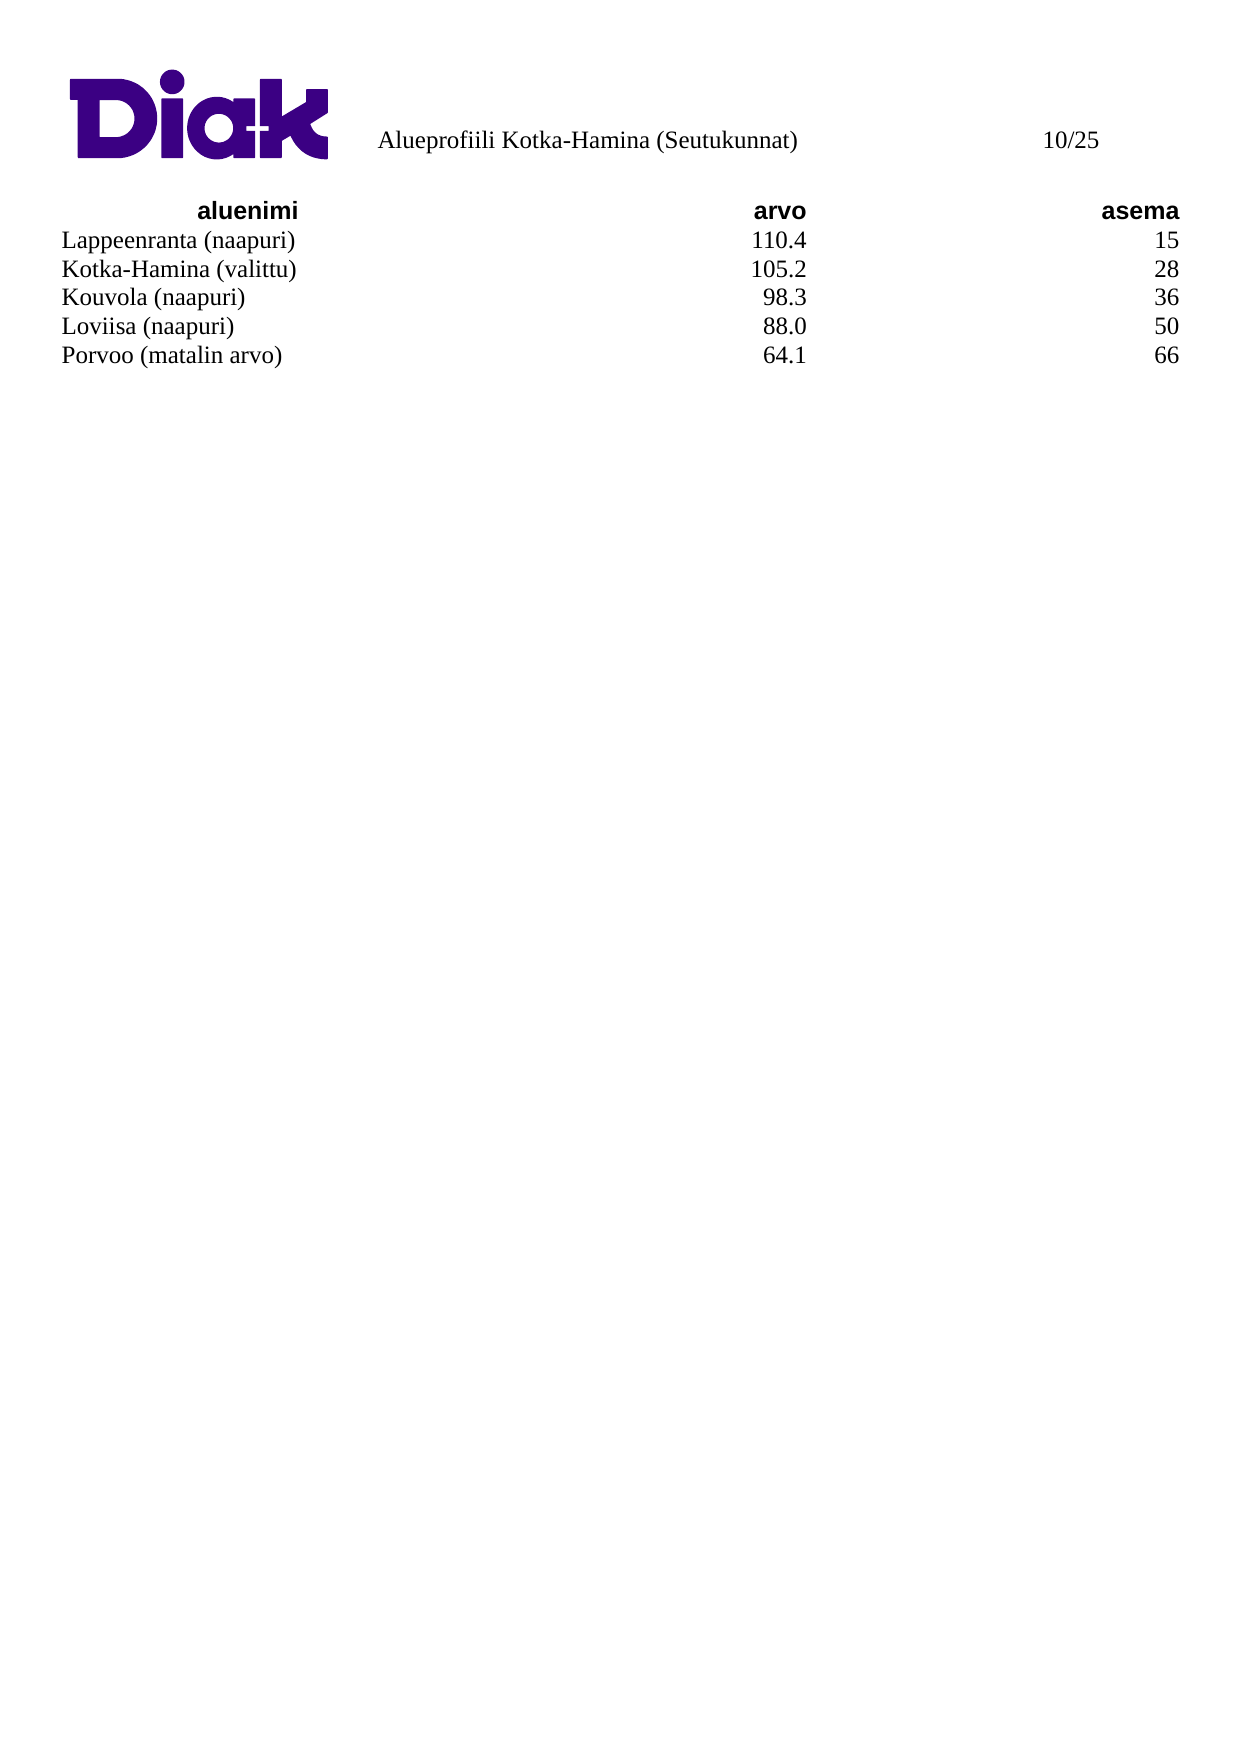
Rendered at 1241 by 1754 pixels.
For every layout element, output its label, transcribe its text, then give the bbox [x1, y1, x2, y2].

table_cell 64.1 [434, 340, 806, 369]
table_cell 110.4 [434, 225, 806, 254]
table_cell 98.3 [434, 283, 806, 311]
table_cell 50 [806, 311, 1179, 340]
table_cell 15 [806, 225, 1179, 254]
table_cell 66 [806, 340, 1179, 369]
table_cell 28 [806, 254, 1179, 282]
table_cell 105.2 [434, 254, 806, 282]
table_cell Porvoo (matalin arvo) [61, 340, 434, 369]
table_cell Loviisa (naapuri) [61, 311, 434, 340]
table_header asema [806, 196, 1179, 225]
table_cell Lappeenranta (naapuri) [61, 225, 434, 254]
table_cell 88.0 [434, 311, 806, 340]
table_cell Kouvola (naapuri) [61, 283, 434, 311]
table_cell 36 [806, 283, 1179, 311]
table_header aluenimi [61, 196, 434, 225]
table_cell Kotka-Hamina (valittu) [61, 254, 434, 282]
table_header arvo [434, 196, 806, 225]
